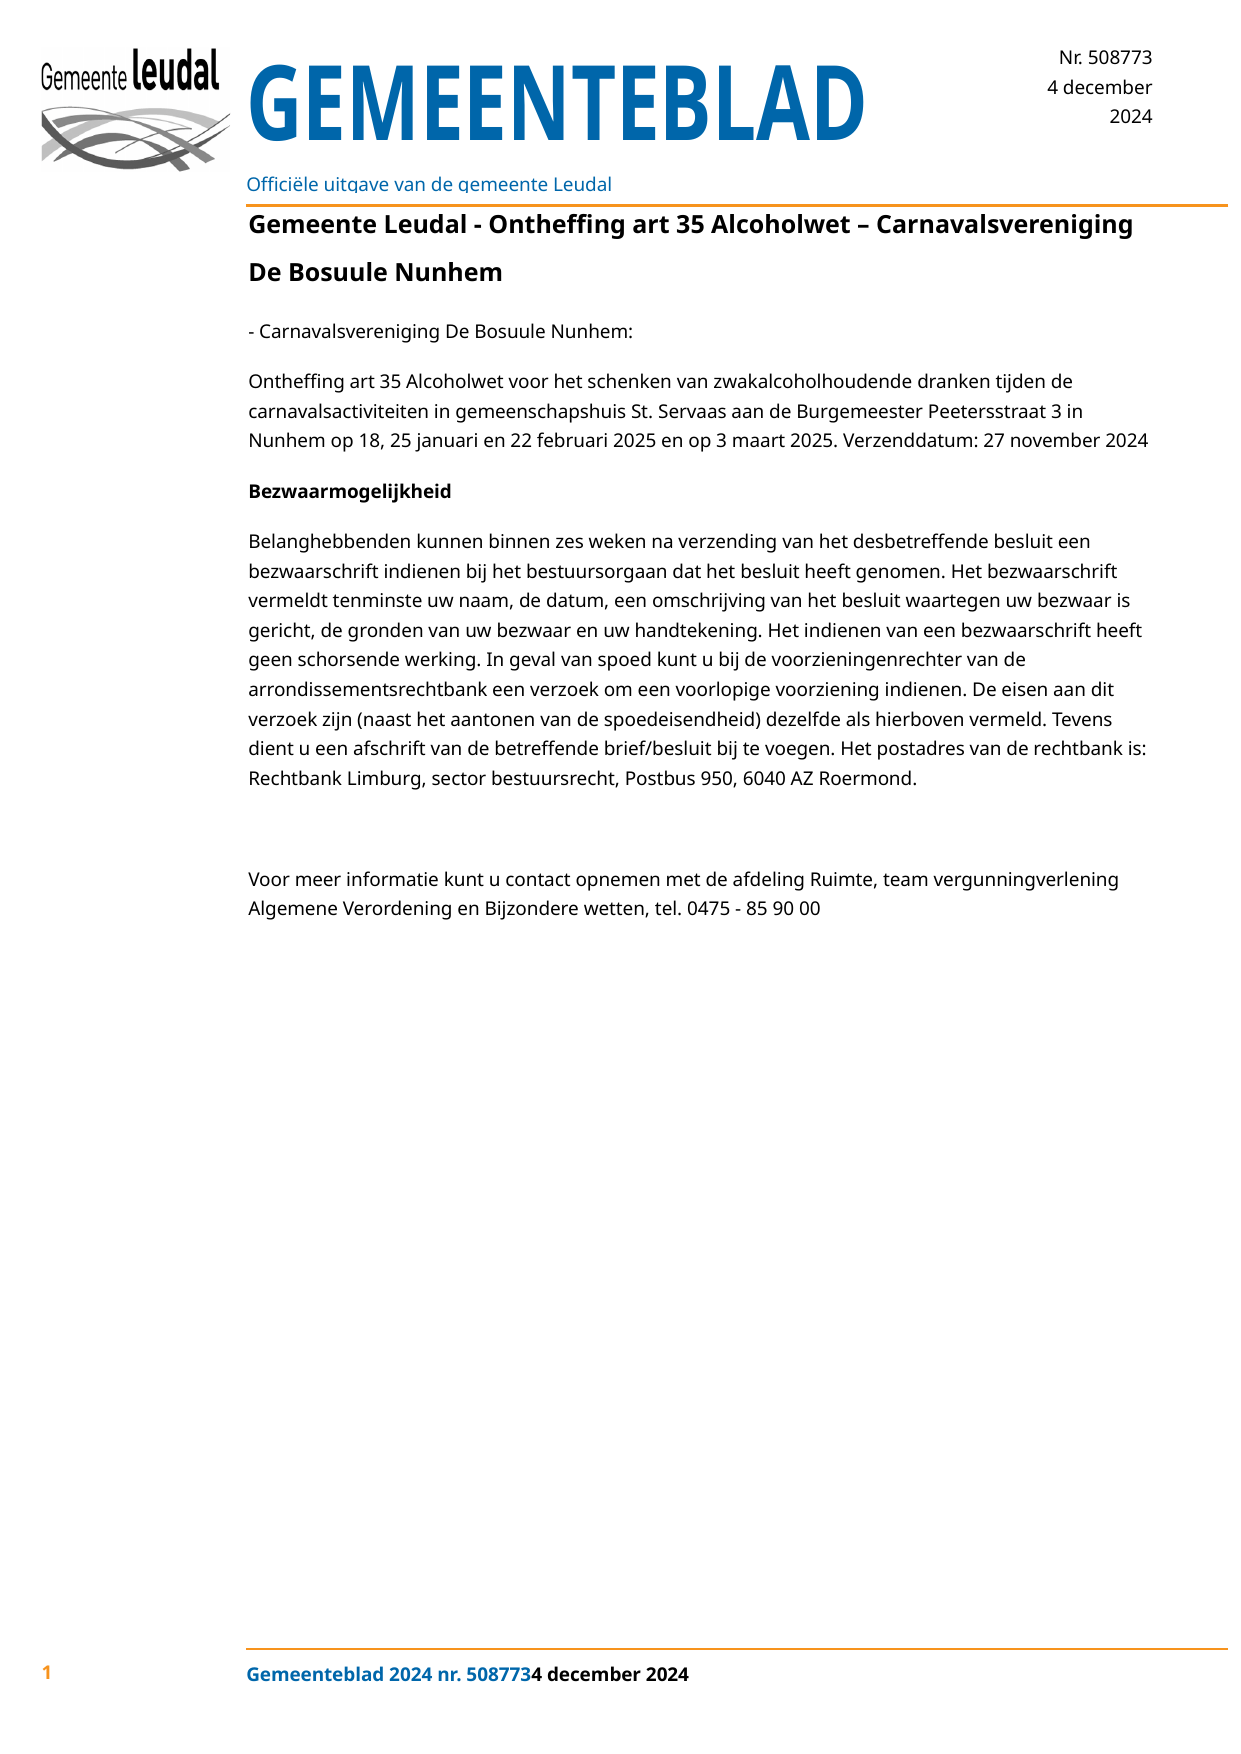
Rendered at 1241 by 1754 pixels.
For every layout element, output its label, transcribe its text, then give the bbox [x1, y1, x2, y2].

text Belanghebbenden kunnen binnen zes weken na verzending van het desbetreffende besluit een bezwaarschrift indienen bij het bestuursorgaan dat het besluit heeft genomen. Het bezwaarschrift vermeldt tenminste uw naam, de datum, een omschrijving van het besluit waartegen uw bezwaar is gericht, de gronden van uw bezwaar en uw handtekening. Het indienen van een bezwaarschrift heeft geen schorsende werking. In geval van spoed kunt u bij de voorzieningenrechter van de arrondissementsrechtbank een verzoek om een voorlopige voorziening indienen. De eisen aan dit verzoek zijn (naast het aantonen van de spoedeisendheid) dezelfde als hierboven vermeld. Tevens dient u een afschrift van de betreffende brief/besluit bij te voegen. Het postadres van de rechtbank is: Rechtbank Limburg, sector bestuursrecht, Postbus 950, 6040 AZ Roermond. [248, 528, 1152, 791]
picture [41, 47, 231, 172]
text Bezwaarmogelijkheid [248, 478, 1152, 504]
text Ontheffing art 35 Alcoholwet voor het schenken van zwakalcoholhoudende dranken tijden de carnavalsactiviteiten in gemeenschapshuis St. Servaas aan de Burgemeester Peetersstraat 3 in Nunhem op 18, 25 januari en 22 februari 2025 en op 3 maart 2025. Verzenddatum: 27 november 2024 [248, 368, 1152, 453]
text Voor meer informatie kunt u contact opnemen met de afdeling Ruimte, team vergunningverlening Algemene Verordening en Bijzondere wetten, tel. 0475 - 85 90 00 [248, 866, 1152, 921]
text - Carnavalsvereniging De Bosuule Nunhem: [248, 318, 1152, 344]
text Gemeente Leudal - Ontheffing art 35 Alcoholwet – Carnavalsvereniging De Bosuule Nunhem [248, 207, 1152, 288]
